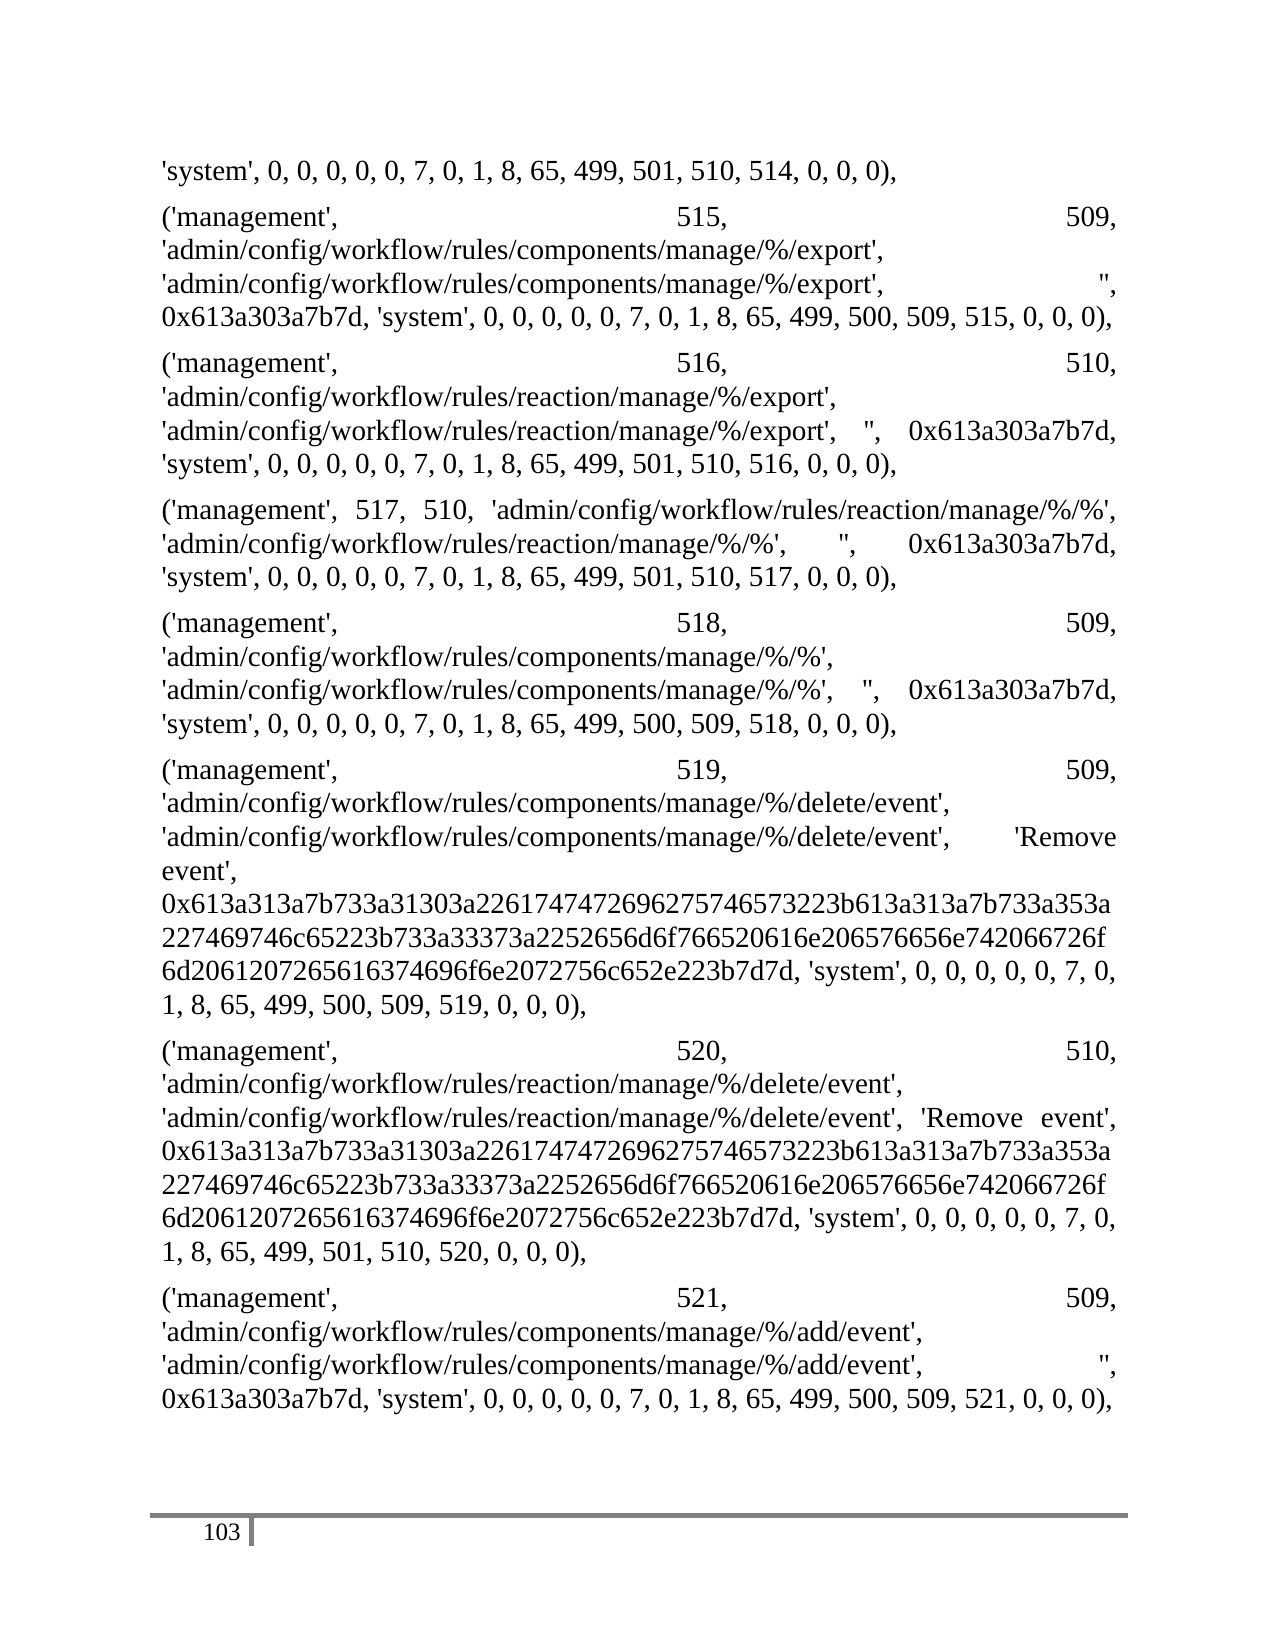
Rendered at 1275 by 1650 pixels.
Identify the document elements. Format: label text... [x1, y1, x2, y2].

text ('management', 517, 510, 'admin/config/workflow/rules/reaction/manage/%/%', 'admin/config/workflow/rules/reaction/manage/%/%', '', 0x613a303a7b7d, 'system', 0, 0, 0, 0, 0, 7, 0, 1, 8, 65, 499, 501, 510, 517, 0, 0, 0), [161, 492, 1117, 593]
text ('management', 518, 509, 'admin/config/workflow/rules/components/manage/%/%', 'admin/config/workflow/rules/components/manage/%/%', '', 0x613a303a7b7d, 'system', 0, 0, 0, 0, 0, 7, 0, 1, 8, 65, 499, 500, 509, 518, 0, 0, 0), [161, 605, 1117, 739]
text ('management', 515, 509, 'admin/config/workflow/rules/components/manage/%/export', 'admin/config/workflow/rules/components/manage/%/export', '', 0x613a303a7b7d, 'system', 0, 0, 0, 0, 0, 7, 0, 1, 8, 65, 499, 500, 509, 515, 0, 0, 0), [161, 199, 1117, 333]
text ('management', 516, 510, 'admin/config/workflow/rules/reaction/manage/%/export', 'admin/config/workflow/rules/reaction/manage/%/export', '', 0x613a303a7b7d, 'system', 0, 0, 0, 0, 0, 7, 0, 1, 8, 65, 499, 501, 510, 516, 0, 0, 0), [161, 346, 1117, 480]
text ('management', 521, 509, 'admin/config/workflow/rules/components/manage/%/add/event', 'admin/config/workflow/rules/components/manage/%/add/event', '', 0x613a303a7b7d, 'system', 0, 0, 0, 0, 0, 7, 0, 1, 8, 65, 499, 500, 509, 521, 0, 0, 0), [161, 1280, 1117, 1414]
text ('management', 519, 509, 'admin/config/workflow/rules/components/manage/%/delete/event', 'admin/config/workflow/rules/components/manage/%/delete/event', 'Remove event', 0x613a313a7b733a31303a2261747472696275746573223b613a313a7b733a353a227469746c65223b733a33373a2252656d6f766520616e206576656e742066726f6d2061207265616374696f6e2072756c652e223b7d7d, 'system', 0, 0, 0, 0, 0, 7, 0, 1, 8, 65, 499, 500, 509, 519, 0, 0, 0), [161, 752, 1117, 1020]
text ('management', 520, 510, 'admin/config/workflow/rules/reaction/manage/%/delete/event', 'admin/config/workflow/rules/reaction/manage/%/delete/event', 'Remove event', 0x613a313a7b733a31303a2261747472696275746573223b613a313a7b733a353a227469746c65223b733a33373a2252656d6f766520616e206576656e742066726f6d2061207265616374696f6e2072756c652e223b7d7d, 'system', 0, 0, 0, 0, 0, 7, 0, 1, 8, 65, 499, 501, 510, 520, 0, 0, 0), [161, 1033, 1117, 1268]
text 'system', 0, 0, 0, 0, 0, 7, 0, 1, 8, 65, 499, 501, 510, 514, 0, 0, 0), [161, 153, 1117, 186]
